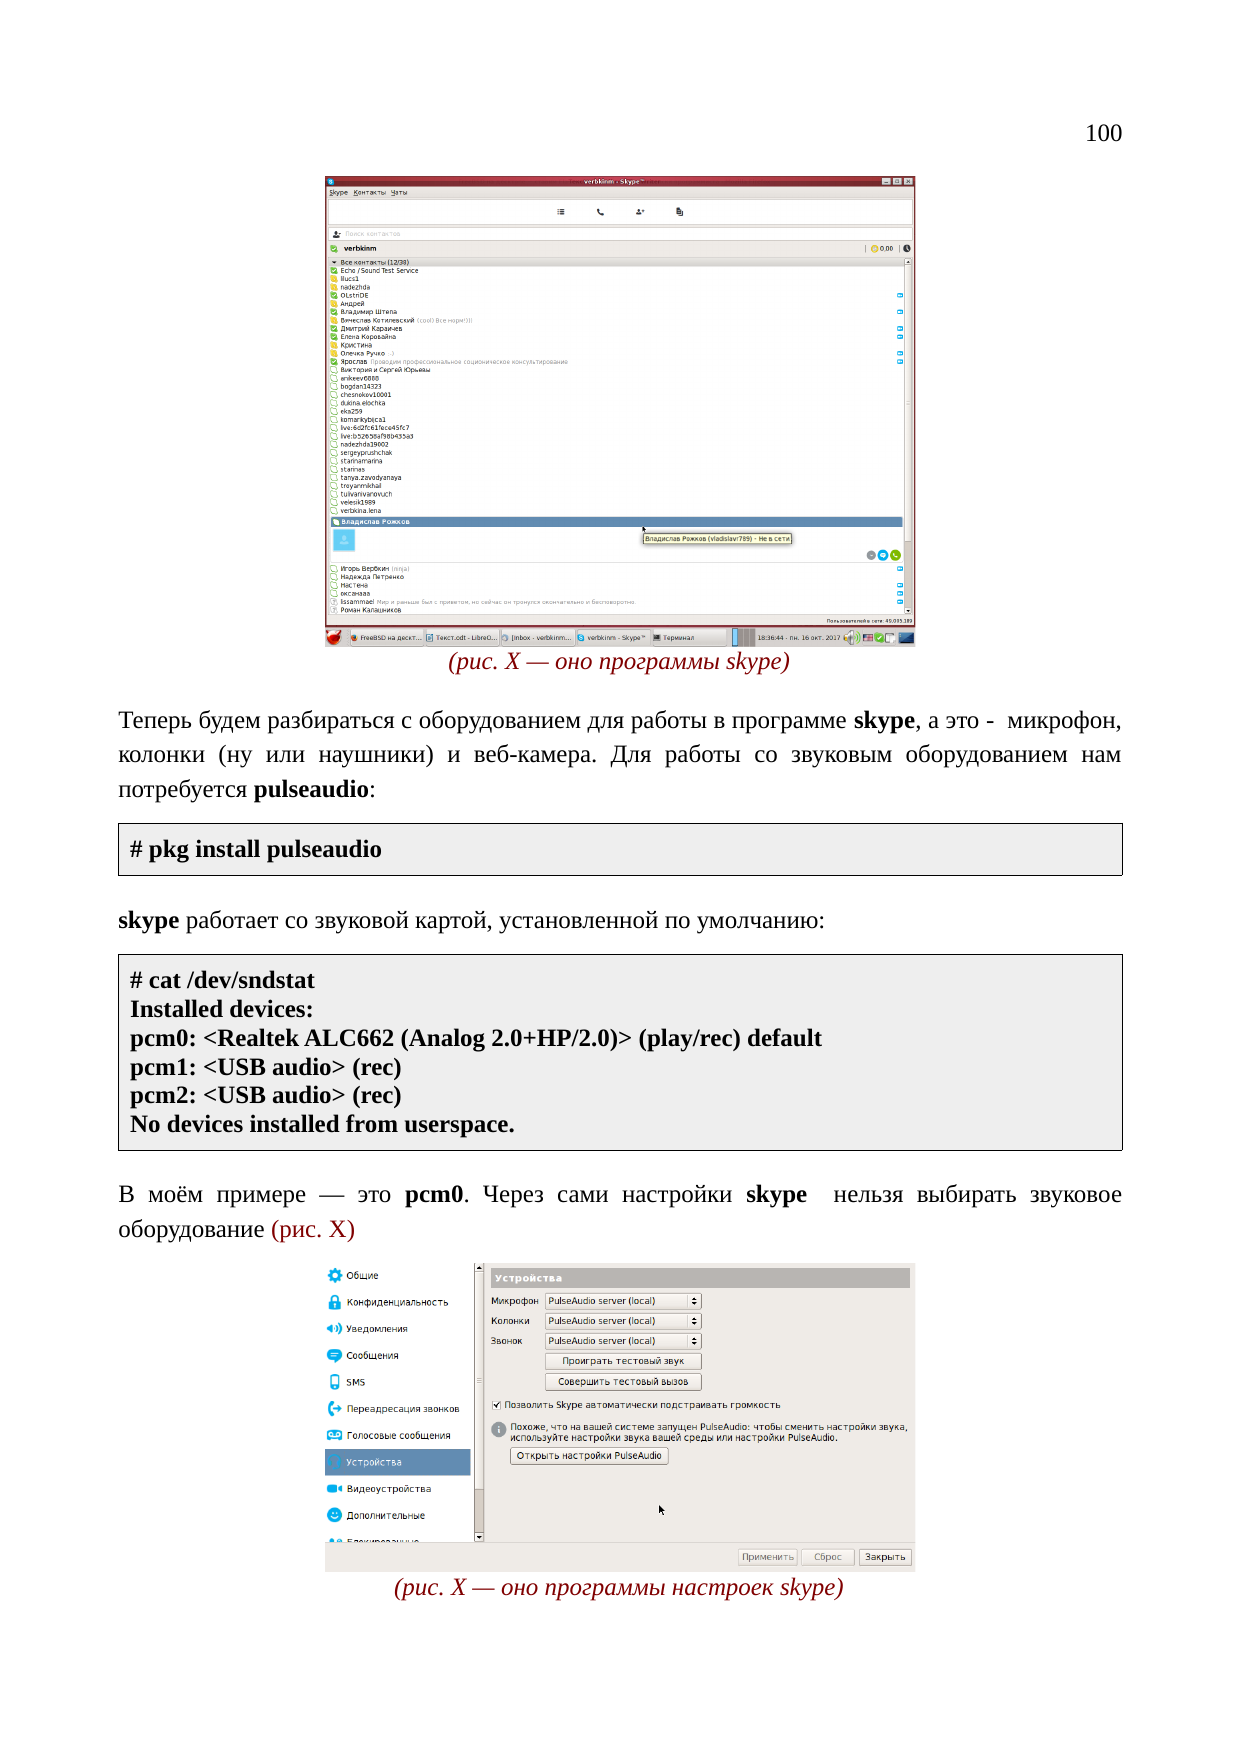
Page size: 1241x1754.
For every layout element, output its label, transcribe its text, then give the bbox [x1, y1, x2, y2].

text pcm0: <Realtek ALC662 (Analog 2.0+HP/2.0)> (play/rec) default [119, 1011, 1122, 1040]
text В моём примере — это pcm0. Через сами настройки skype нельзя выбирать звуковое оборудование (рис. Х) [118, 1179, 1122, 1243]
text Теперь будем разбираться с оборудованием для работы в программе skype, а это - микрофон, колонки (ну или наушники) и веб-камера. Для работы со звуковым оборудованием нам потребуется pulseaudio: [118, 705, 1122, 802]
text # pkg install pulseaudio [119, 824, 1122, 875]
text (рис. Х — оно программы skype) [118, 647, 1122, 675]
text No devices installed from userspace. [119, 1097, 1122, 1150]
text # cat /dev/sndstat [119, 955, 1122, 982]
text Installed devices: [119, 982, 1122, 1011]
text skype работает со звуковой картой, установленной по умолчанию: [118, 905, 1122, 933]
picture [325, 1263, 916, 1572]
text pcm1: <USB audio> (rec) [119, 1040, 1122, 1069]
text (рис. Х — оно программы настроек skype) [118, 1572, 1122, 1601]
text pcm2: <USB audio> (rec) [119, 1069, 1122, 1097]
picture [325, 176, 916, 647]
